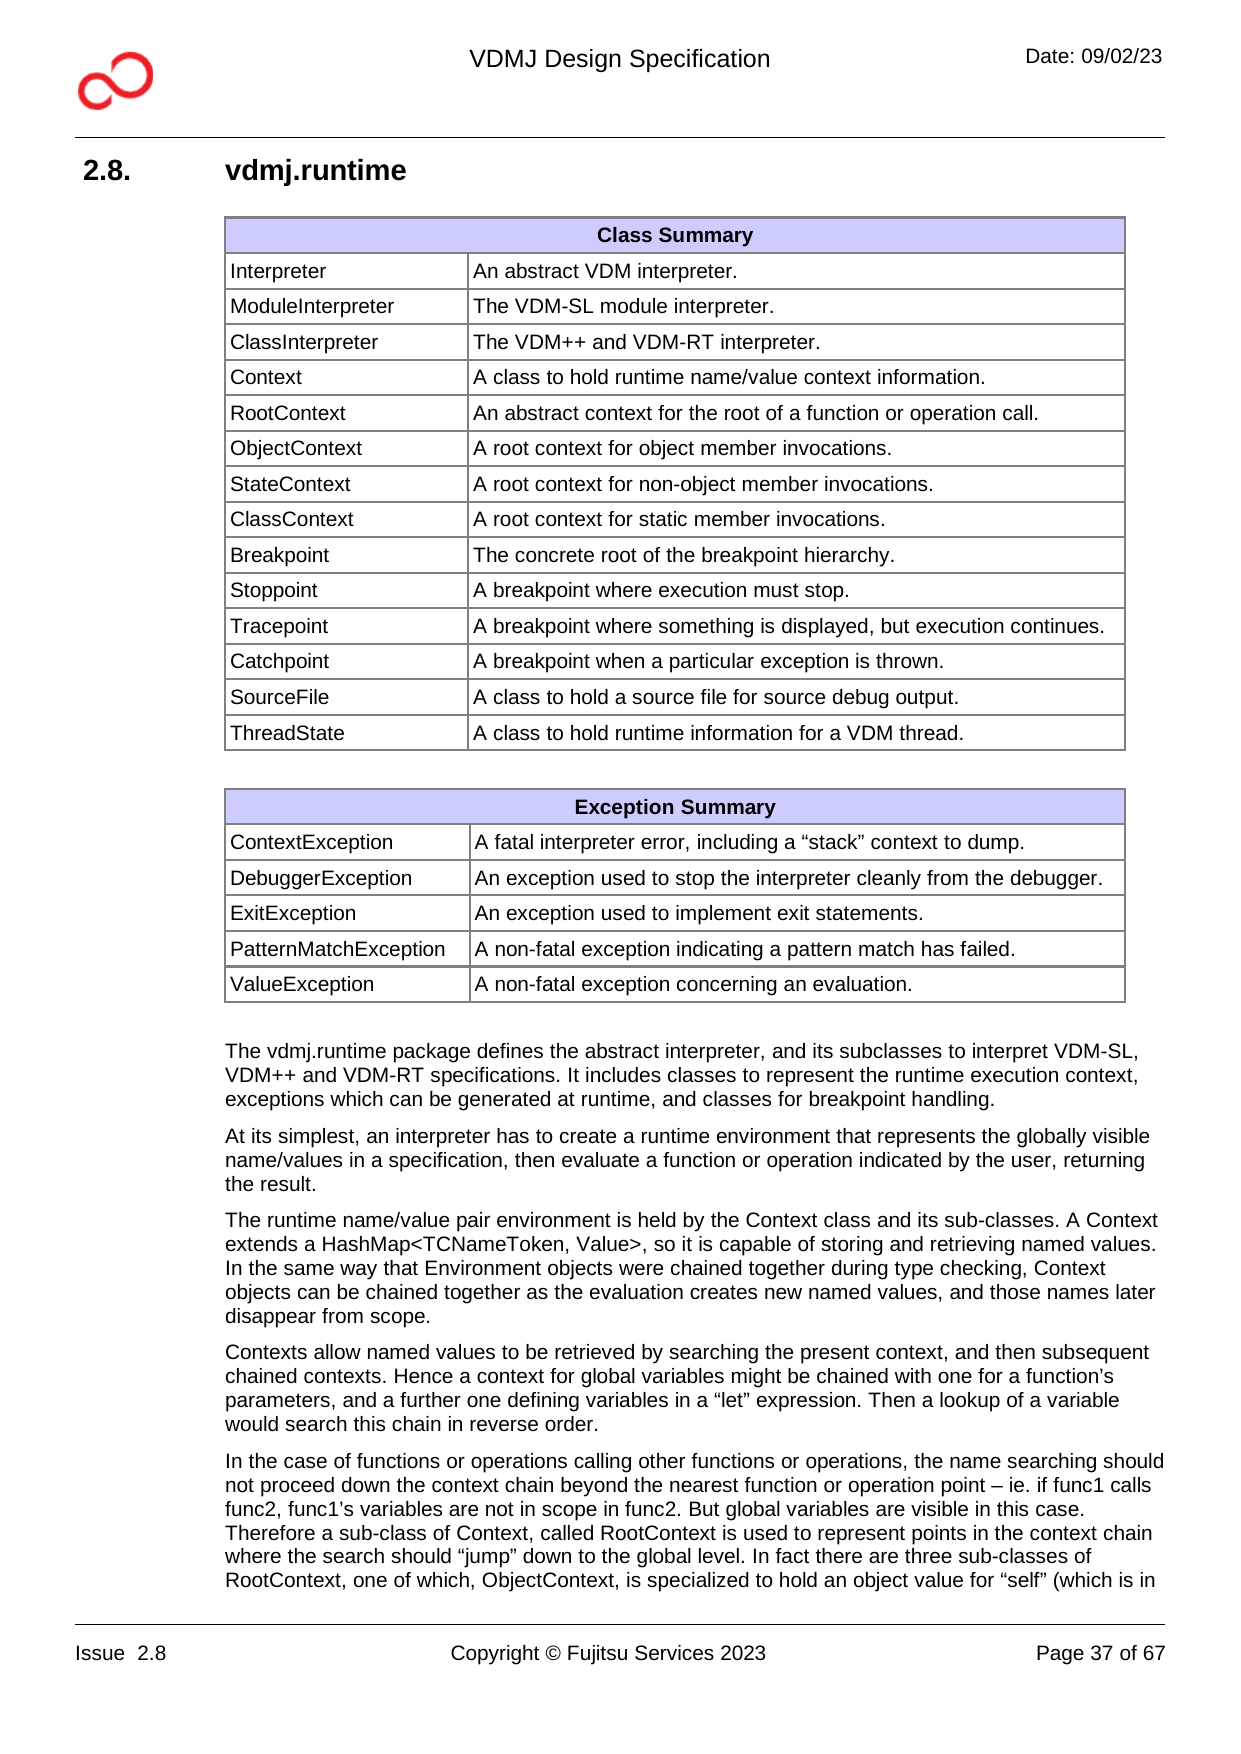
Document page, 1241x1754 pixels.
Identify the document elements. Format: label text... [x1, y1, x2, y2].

table_cell A class to hold a source file for source debug output. [469, 680, 1124, 714]
table_cell The concrete root of the breakpoint hierarchy. [469, 538, 1124, 572]
text Contexts allow named values to be retrieved by searching the present context, and then subsequent chained contexts. Hence a context for global variables might be chained with one for a function’s parameters, and a further one defining variables in a “let” expression. Then a lookup of a variable would search this chain in reverse order. [225, 1341, 1165, 1436]
text The runtime name/value pair environment is held by the Context class and its sub-classes. A Context extends a HashMap<TCNameToken, Value>, so it is capable of storing and retrieving named values. In the same way that Environment objects were chained together during type checking, Context objects can be chained together as the evaluation creates new named values, and those names later disappear from scope. [225, 1208, 1165, 1328]
table_cell An exception used to implement exit statements. [471, 896, 1124, 930]
table_cell ClassInterpreter [226, 325, 467, 358]
table_cell DebuggerException [226, 861, 469, 894]
table_cell A class to hold runtime name/value context information. [469, 361, 1124, 394]
text The vdmj.runtime package defines the abstract interpreter, and its subclasses to interpret VDM-SL, VDM++ and VDM-RT specifications. It includes classes to represent the runtime execution context, exceptions which can be generated at runtime, and classes for breakpoint handling. [225, 1039, 1165, 1111]
table_cell ExitException [226, 896, 469, 930]
table_cell A non-fatal exception indicating a pattern match has failed. [471, 932, 1124, 965]
table_cell SourceFile [226, 680, 467, 714]
table_cell Tracepoint [226, 609, 467, 643]
table_cell A class to hold runtime information for a VDM thread. [469, 716, 1124, 749]
table_header Exception Summary [226, 790, 1124, 823]
table_cell Context [226, 361, 467, 394]
table_cell RootContext [226, 396, 467, 429]
table_cell ObjectContext [226, 432, 467, 465]
table_cell A root context for object member invocations. [469, 432, 1124, 465]
table_cell A breakpoint when a particular exception is thrown. [469, 645, 1124, 678]
table_cell An abstract VDM interpreter. [469, 254, 1124, 287]
text In the case of functions or operations calling other functions or operations, the name searching should not proceed down the context chain beyond the nearest function or operation point – ie. if func1 calls func2, func1’s variables are not in scope in func2. But global variables are visible in this case. Therefore a sub-class of Context, called RootContext is used to represent points in the context chain where the search should “jump” down to the global level. In fact there are three sub-classes of RootContext, one of which, ObjectContext, is specialized to hold an object value for “self” (which is in [225, 1449, 1165, 1593]
table_cell ThreadState [226, 716, 467, 749]
table_cell Stoppoint [226, 574, 467, 607]
table_cell A root context for non-object member invocations. [469, 467, 1124, 501]
table_cell ModuleInterpreter [226, 290, 467, 323]
table_cell A root context for static member invocations. [469, 503, 1124, 536]
table_cell An abstract context for the root of a function or operation call. [469, 396, 1124, 429]
table_cell Interpreter [226, 254, 467, 287]
table_cell A breakpoint where something is displayed, but execution continues. [469, 609, 1124, 643]
picture [78, 44, 153, 120]
table_cell PatternMatchException [226, 932, 469, 965]
table_header Class Summary [226, 219, 1124, 252]
table_cell ContextException [226, 825, 469, 859]
table_cell The VDM++ and VDM-RT interpreter. [469, 325, 1124, 358]
table_cell StateContext [226, 467, 467, 501]
table_cell Breakpoint [226, 538, 467, 572]
table_cell A non-fatal exception concerning an evaluation. [471, 968, 1124, 1001]
table_cell A breakpoint where execution must stop. [469, 574, 1124, 607]
table_cell Catchpoint [226, 645, 467, 678]
table_cell An exception used to stop the interpreter cleanly from the debugger. [471, 861, 1124, 894]
table_cell ValueException [226, 968, 469, 1001]
table_cell A fatal interpreter error, including a “stack” context to dump. [471, 825, 1124, 859]
subtitle vdmj.runtime [75, 153, 1165, 186]
table_cell ClassContext [226, 503, 467, 536]
text At its simplest, an interpreter has to create a runtime environment that represents the globally visible name/values in a specification, then evaluate a function or operation indicated by the user, returning the result. [225, 1124, 1165, 1196]
table_cell The VDM-SL module interpreter. [469, 290, 1124, 323]
